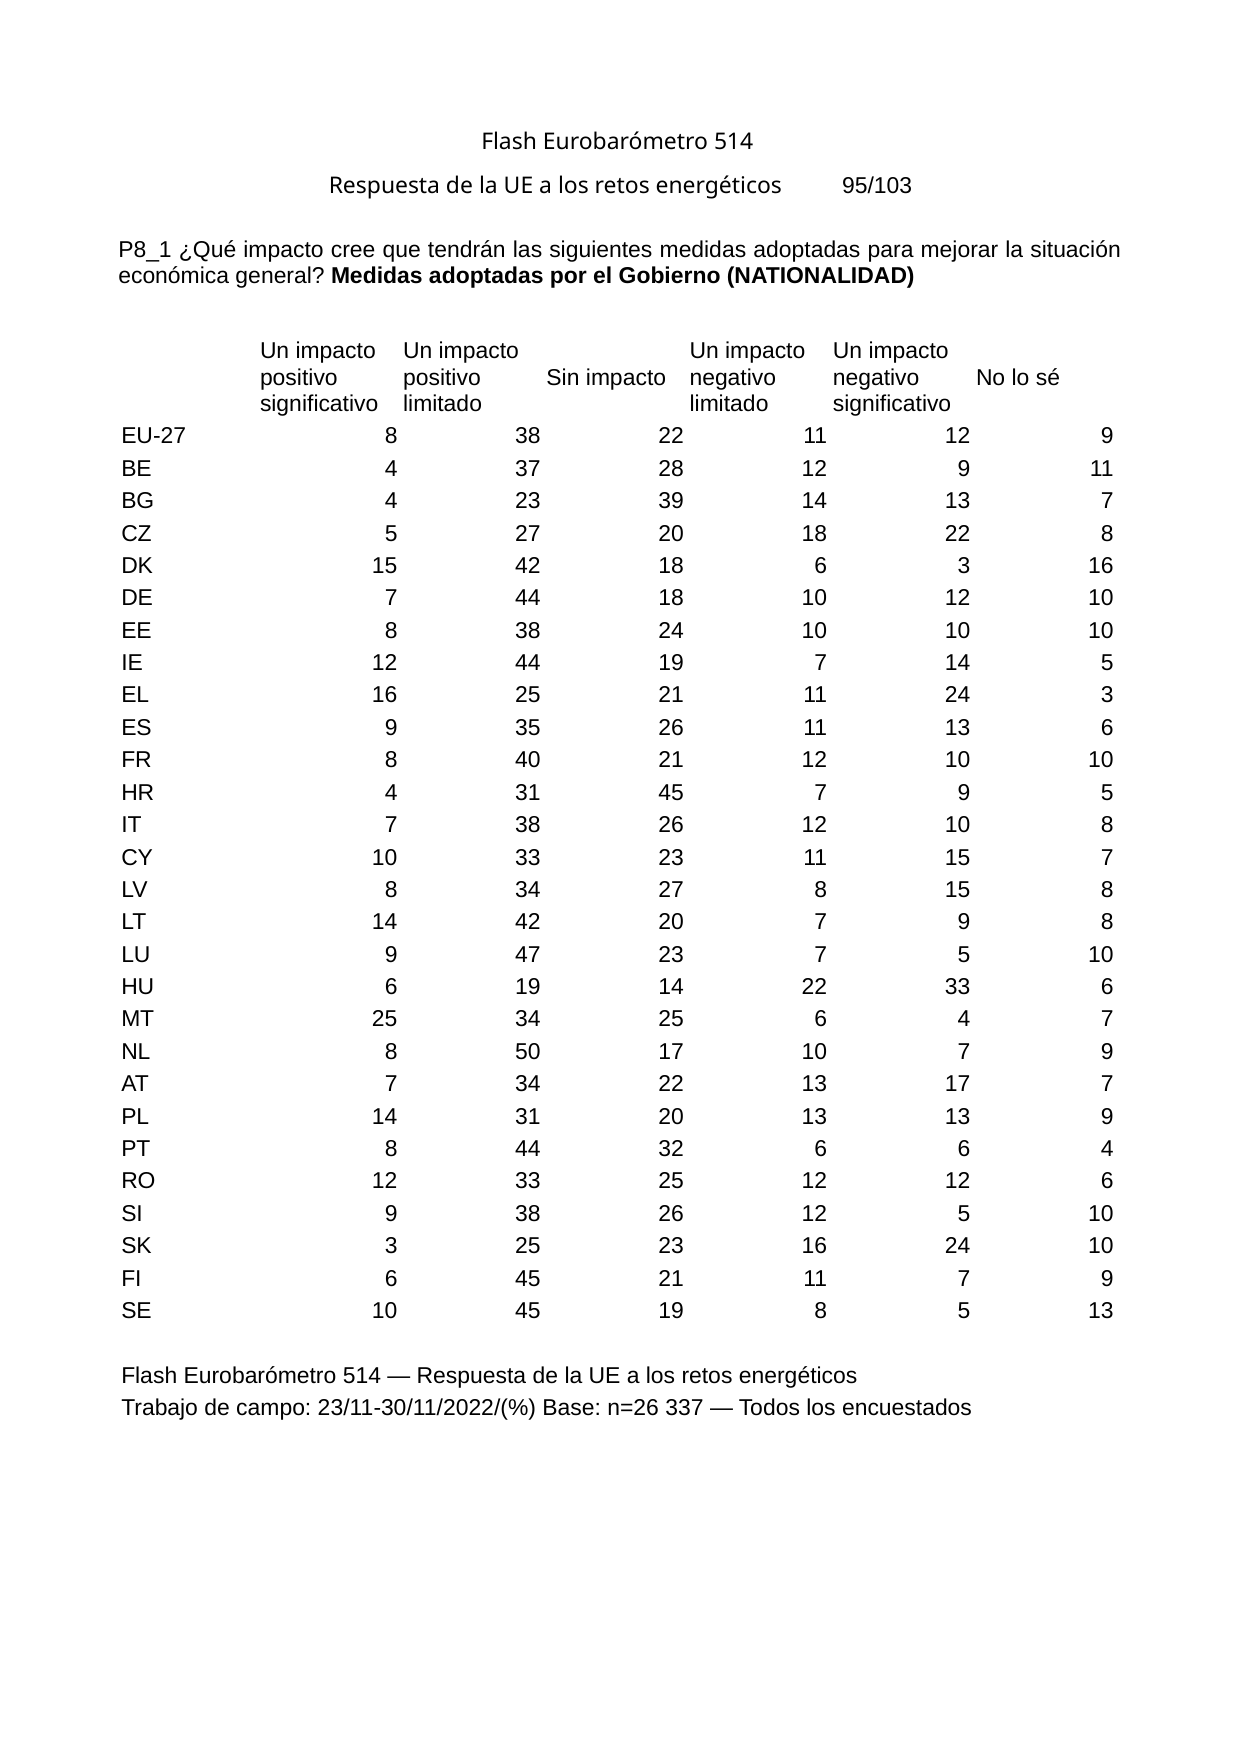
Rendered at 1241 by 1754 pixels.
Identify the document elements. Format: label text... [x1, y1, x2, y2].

table_cell 34 [400, 873, 543, 905]
table_cell 15 [830, 873, 973, 905]
table_cell 9 [257, 1197, 400, 1229]
table_cell 3 [257, 1229, 400, 1262]
table_cell 10 [257, 1294, 400, 1326]
table_cell 14 [257, 905, 400, 938]
table_cell 9 [973, 1262, 1116, 1294]
table_cell [118, 1326, 257, 1359]
table_cell 45 [400, 1294, 543, 1326]
table_cell 12 [686, 808, 830, 840]
table_cell 11 [686, 711, 830, 743]
table_cell 9 [973, 1035, 1116, 1067]
table_cell 16 [973, 549, 1116, 581]
table_cell 4 [973, 1132, 1116, 1164]
table_cell 22 [830, 516, 973, 549]
table_cell 13 [830, 484, 973, 516]
table_cell 12 [686, 1197, 830, 1229]
table_cell IE [118, 646, 257, 678]
table_cell 28 [543, 452, 686, 484]
table_cell 8 [686, 1294, 830, 1326]
table_cell 6 [830, 1132, 973, 1164]
table_cell 22 [543, 419, 686, 452]
table_cell 8 [257, 1132, 400, 1164]
table_cell 15 [830, 840, 973, 873]
table_cell 3 [973, 679, 1116, 711]
table_cell 32 [543, 1132, 686, 1164]
table_cell [830, 1326, 973, 1359]
table_cell 12 [830, 419, 973, 452]
table_cell 17 [543, 1035, 686, 1067]
table_cell 33 [400, 1164, 543, 1197]
table_cell 37 [400, 452, 543, 484]
table_cell 26 [543, 808, 686, 840]
table_cell [686, 1326, 830, 1359]
table_cell 18 [543, 581, 686, 614]
table_header Un impacto positivo limitado [400, 334, 543, 419]
table_cell 21 [543, 1262, 686, 1294]
table_cell 7 [830, 1262, 973, 1294]
table_cell 10 [973, 743, 1116, 776]
table_cell 10 [973, 938, 1116, 970]
table_cell EL [118, 679, 257, 711]
table_cell 44 [400, 581, 543, 614]
table_cell 7 [257, 808, 400, 840]
table_cell 39 [543, 484, 686, 516]
table_cell 9 [830, 776, 973, 808]
table_cell 27 [543, 873, 686, 905]
table_cell 7 [686, 938, 830, 970]
table_cell 35 [400, 711, 543, 743]
table_cell 25 [543, 1003, 686, 1035]
table_cell 10 [973, 581, 1116, 614]
table_cell 44 [400, 646, 543, 678]
table_cell 23 [400, 484, 543, 516]
table_cell 47 [400, 938, 543, 970]
table_cell [543, 1326, 686, 1359]
table_cell Flash Eurobarómetro 514 — Respuesta de la UE a los retos energéticos [118, 1359, 1116, 1391]
table_cell 22 [543, 1067, 686, 1099]
table_cell 23 [543, 938, 686, 970]
table_cell 8 [686, 873, 830, 905]
table_cell 13 [686, 1067, 830, 1099]
table_cell 17 [830, 1067, 973, 1099]
table_cell EE [118, 614, 257, 646]
table_cell 11 [686, 679, 830, 711]
table_cell 8 [973, 905, 1116, 938]
table_cell 12 [257, 646, 400, 678]
table_cell 11 [686, 419, 830, 452]
table_cell [400, 1326, 543, 1359]
table_cell PT [118, 1132, 257, 1164]
table_cell 6 [973, 711, 1116, 743]
table_cell 10 [686, 1035, 830, 1067]
table_cell 12 [830, 581, 973, 614]
table_cell 7 [973, 484, 1116, 516]
table_cell FR [118, 743, 257, 776]
table_cell 10 [973, 614, 1116, 646]
table_cell 31 [400, 776, 543, 808]
table_cell 7 [830, 1035, 973, 1067]
table_cell 11 [686, 840, 830, 873]
table_cell 16 [686, 1229, 830, 1262]
table_header No lo sé [973, 334, 1116, 419]
table_cell EU-27 [118, 419, 257, 452]
table_cell 10 [830, 808, 973, 840]
table_cell 26 [543, 711, 686, 743]
table_cell 10 [257, 840, 400, 873]
table_cell 13 [830, 1100, 973, 1132]
table_cell 7 [973, 840, 1116, 873]
table_cell 20 [543, 516, 686, 549]
table_header Un impacto positivo significativo [257, 334, 400, 419]
table_cell BE [118, 452, 257, 484]
table_cell 42 [400, 549, 543, 581]
table_header [118, 334, 257, 419]
table_cell 21 [543, 679, 686, 711]
table_cell LT [118, 905, 257, 938]
table_cell 8 [257, 1035, 400, 1067]
table_cell 6 [257, 1262, 400, 1294]
table_cell 11 [973, 452, 1116, 484]
table_header Un impacto negativo limitado [686, 334, 830, 419]
table_cell HR [118, 776, 257, 808]
table_cell 33 [830, 970, 973, 1002]
table_cell 10 [830, 743, 973, 776]
table_cell 19 [400, 970, 543, 1002]
table_cell PL [118, 1100, 257, 1132]
table_cell 38 [400, 1197, 543, 1229]
table_cell [973, 1326, 1116, 1359]
table_cell 10 [686, 614, 830, 646]
table_cell 12 [686, 743, 830, 776]
table_cell 7 [686, 776, 830, 808]
table_cell 7 [973, 1003, 1116, 1035]
table_cell 8 [973, 516, 1116, 549]
table_cell 26 [543, 1197, 686, 1229]
table_cell 4 [257, 776, 400, 808]
table_cell 12 [830, 1164, 973, 1197]
table_cell 11 [686, 1262, 830, 1294]
table_cell 7 [686, 646, 830, 678]
table_cell 6 [686, 549, 830, 581]
table_cell 12 [686, 452, 830, 484]
table_cell 20 [543, 1100, 686, 1132]
table_cell 45 [400, 1262, 543, 1294]
table_header Un impacto negativo significativo [830, 334, 973, 419]
table_cell LU [118, 938, 257, 970]
table_cell 23 [543, 840, 686, 873]
table_cell 4 [257, 484, 400, 516]
table_cell 4 [830, 1003, 973, 1035]
table_cell MT [118, 1003, 257, 1035]
table_cell 12 [686, 1164, 830, 1197]
table_cell 34 [400, 1067, 543, 1099]
table_cell 7 [973, 1067, 1116, 1099]
table_cell 12 [257, 1164, 400, 1197]
table_cell 42 [400, 905, 543, 938]
table_cell 18 [543, 549, 686, 581]
table_cell 19 [543, 1294, 686, 1326]
table_cell 44 [400, 1132, 543, 1164]
table_header Sin impacto [543, 334, 686, 419]
table_cell 5 [973, 646, 1116, 678]
table_cell 10 [973, 1229, 1116, 1262]
table_cell 9 [830, 905, 973, 938]
table_cell SE [118, 1294, 257, 1326]
table_cell 18 [686, 516, 830, 549]
table_cell 3 [830, 549, 973, 581]
table_cell 24 [830, 1229, 973, 1262]
table_cell [257, 1326, 400, 1359]
table_cell Trabajo de campo: 23/11-30/11/2022/(%) Base: n=26 337 — Todos los encuestados [118, 1391, 1116, 1423]
table_cell 6 [257, 970, 400, 1002]
table_cell 10 [973, 1197, 1116, 1229]
table_cell 25 [400, 679, 543, 711]
table_cell 9 [257, 711, 400, 743]
table_cell 7 [686, 905, 830, 938]
table_cell 5 [830, 1294, 973, 1326]
table_cell 15 [257, 549, 400, 581]
table_cell 40 [400, 743, 543, 776]
table_cell 8 [973, 873, 1116, 905]
table_cell 10 [830, 614, 973, 646]
table_cell 7 [257, 1067, 400, 1099]
table_cell 22 [686, 970, 830, 1002]
table_cell 13 [830, 711, 973, 743]
table_cell 8 [257, 743, 400, 776]
table_cell 34 [400, 1003, 543, 1035]
table_cell 33 [400, 840, 543, 873]
table_cell CZ [118, 516, 257, 549]
table_cell 8 [257, 419, 400, 452]
table_cell 27 [400, 516, 543, 549]
text P8_1 ¿Qué impacto cree que tendrán las siguientes medidas adoptadas para mejorar la situación económica general? Medidas adoptadas por el Gobierno (NATIONALIDAD) [118, 236, 1122, 289]
table_cell 5 [830, 938, 973, 970]
table_cell 23 [543, 1229, 686, 1262]
table_cell 5 [830, 1197, 973, 1229]
table_cell 31 [400, 1100, 543, 1132]
table_cell 9 [973, 419, 1116, 452]
table_cell 9 [973, 1100, 1116, 1132]
table_cell HU [118, 970, 257, 1002]
table_cell IT [118, 808, 257, 840]
table_cell DK [118, 549, 257, 581]
table_cell 45 [543, 776, 686, 808]
table_cell 6 [973, 1164, 1116, 1197]
table_cell 16 [257, 679, 400, 711]
table_cell FI [118, 1262, 257, 1294]
table_cell 6 [686, 1132, 830, 1164]
table_cell AT [118, 1067, 257, 1099]
table_cell 10 [686, 581, 830, 614]
table_cell 14 [257, 1100, 400, 1132]
table_cell 21 [543, 743, 686, 776]
table_cell 25 [400, 1229, 543, 1262]
table_cell 6 [973, 970, 1116, 1002]
table_cell 20 [543, 905, 686, 938]
table_cell 9 [830, 452, 973, 484]
table_cell SK [118, 1229, 257, 1262]
table_cell 14 [830, 646, 973, 678]
table_cell LV [118, 873, 257, 905]
table_cell 8 [257, 614, 400, 646]
table_cell 9 [257, 938, 400, 970]
table_cell 24 [830, 679, 973, 711]
table_cell 8 [973, 808, 1116, 840]
table_cell CY [118, 840, 257, 873]
table_cell 14 [686, 484, 830, 516]
table_cell 19 [543, 646, 686, 678]
table_cell 5 [257, 516, 400, 549]
table_cell 24 [543, 614, 686, 646]
table_cell 4 [257, 452, 400, 484]
table_cell 13 [686, 1100, 830, 1132]
table_cell SI [118, 1197, 257, 1229]
table_cell 38 [400, 419, 543, 452]
table_cell ES [118, 711, 257, 743]
table_cell RO [118, 1164, 257, 1197]
table_cell NL [118, 1035, 257, 1067]
table_cell 14 [543, 970, 686, 1002]
table_cell 5 [973, 776, 1116, 808]
table_cell 50 [400, 1035, 543, 1067]
table_cell 25 [257, 1003, 400, 1035]
table_cell 38 [400, 808, 543, 840]
table_cell 6 [686, 1003, 830, 1035]
table_cell 8 [257, 873, 400, 905]
table_cell BG [118, 484, 257, 516]
table_cell DE [118, 581, 257, 614]
table_cell 38 [400, 614, 543, 646]
table_cell 25 [543, 1164, 686, 1197]
table_cell 13 [973, 1294, 1116, 1326]
table_cell 7 [257, 581, 400, 614]
